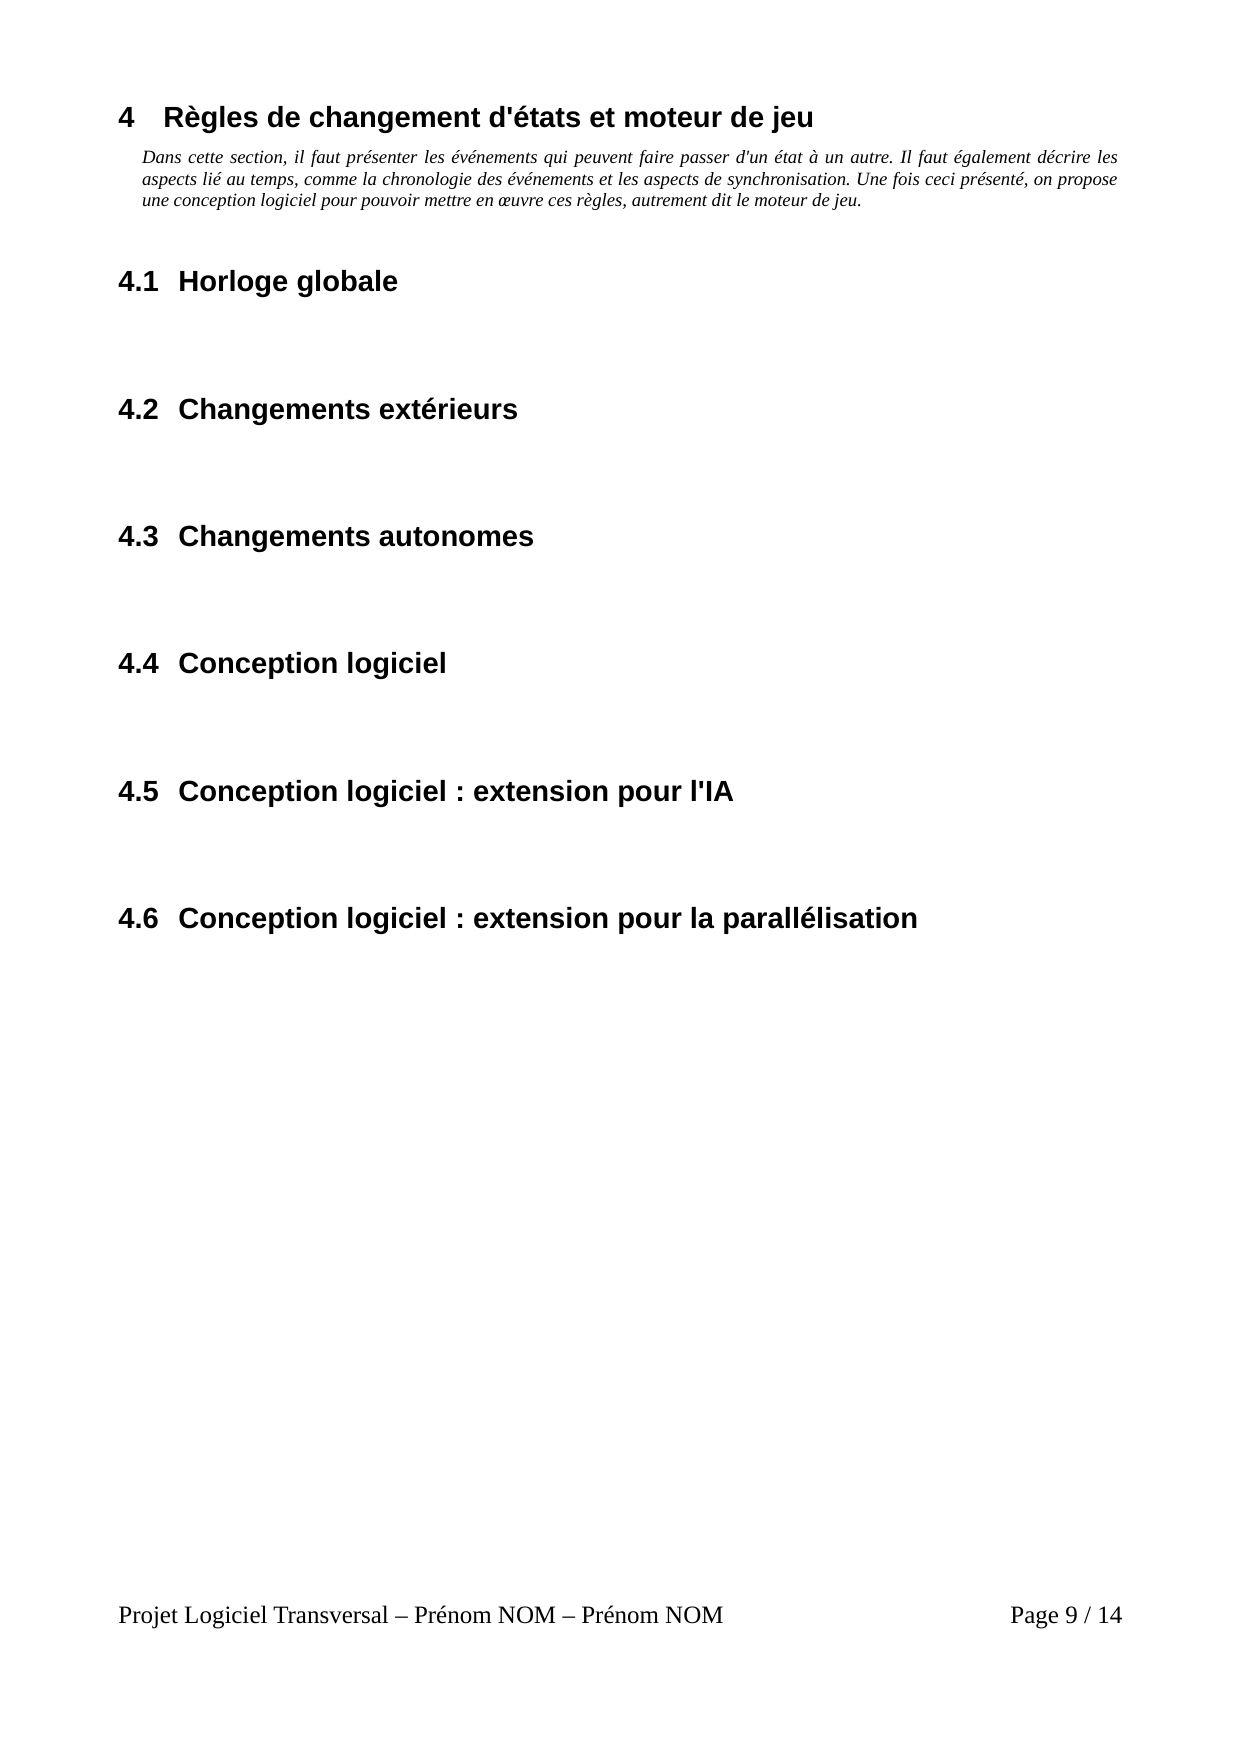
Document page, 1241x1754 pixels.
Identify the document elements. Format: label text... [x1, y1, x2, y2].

text Dans cette section, il faut présenter les événements qui peuvent faire passer d'un état à un autre. Il faut également décrire les aspects lié au temps, comme la chronologie des événements et les aspects de synchronisation. Une fois ceci présenté, on propose une conception logiciel pour pouvoir mettre en œuvre ces règles, autrement dit le moteur de jeu. [142, 146, 1122, 211]
subtitle Conception logiciel : extension pour l'IA [118, 774, 1122, 807]
subtitle Changements extérieurs [118, 392, 1122, 425]
subtitle Changements autonomes [118, 519, 1122, 553]
subtitle Règles de changement d'états et moteur de jeu [118, 100, 1122, 133]
subtitle Conception logiciel : extension pour la parallélisation [118, 901, 1122, 934]
subtitle Horloge globale [118, 264, 1122, 298]
subtitle Conception logiciel [118, 646, 1122, 680]
